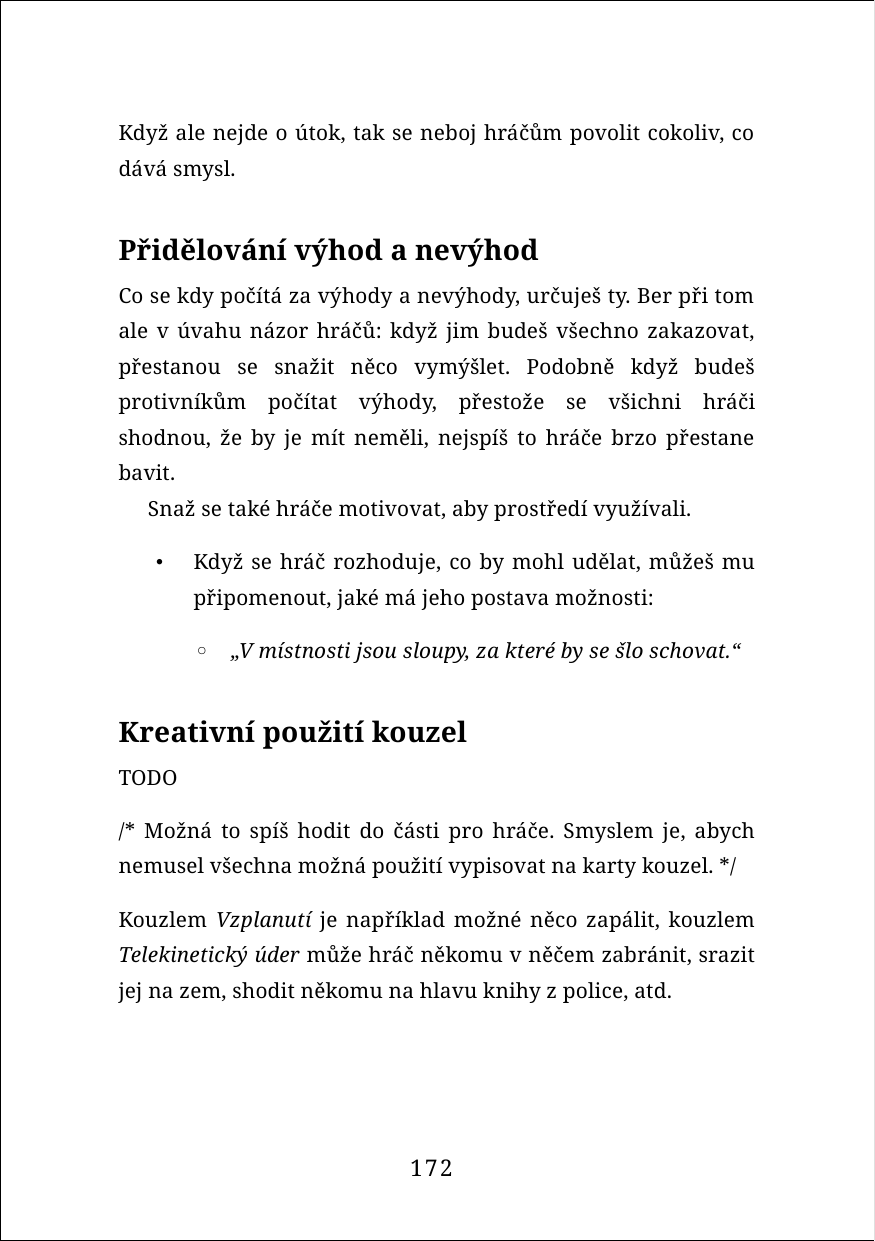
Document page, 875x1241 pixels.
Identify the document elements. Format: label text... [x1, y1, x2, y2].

text /* Možná to spíš hodit do části pro hráče. Smyslem je, abych nemusel všechna možná použití vypisovat na karty kouzel. */ [118, 816, 756, 880]
list Když se hráč rozhoduje, co by mohl udělat, můžeš mu připomenout, jaké má jeho postava možnosti: [156, 547, 756, 611]
list „V místnosti jsou sloupy, za které by se šlo schovat.“ [193, 636, 756, 664]
text Kouzlem Vzplanutí je například možné něco zapálit, kouzlem Telekinetický úder může hráč někomu v něčem zabránit, srazit jej na zem, shodit někomu na hlavu knihy z police, atd. [118, 905, 756, 1004]
subtitle Kreativní použití kouzel [118, 713, 756, 751]
text Když ale nejde o útok, tak se neboj hráčům povolit cokoliv, co dává smysl. [118, 118, 756, 182]
text Co se kdy počítá za výhody a nevýhody, určuješ ty. Ber při tom ale v úvahu názor hráčů: když jim budeš všechno zakazovat, přestanou se snažit něco vymýšlet. Podobně když budeš protivníkům počítat výhody, přestože se všichni hráči shodnou, že by je mít neměli, nejspíš to hráče brzo přestane bavit. Snaž se také hráče motivovat, aby prostředí využívali. [118, 281, 756, 522]
text TODO [118, 763, 756, 791]
subtitle Přidělování výhod a nevýhod [118, 231, 756, 269]
